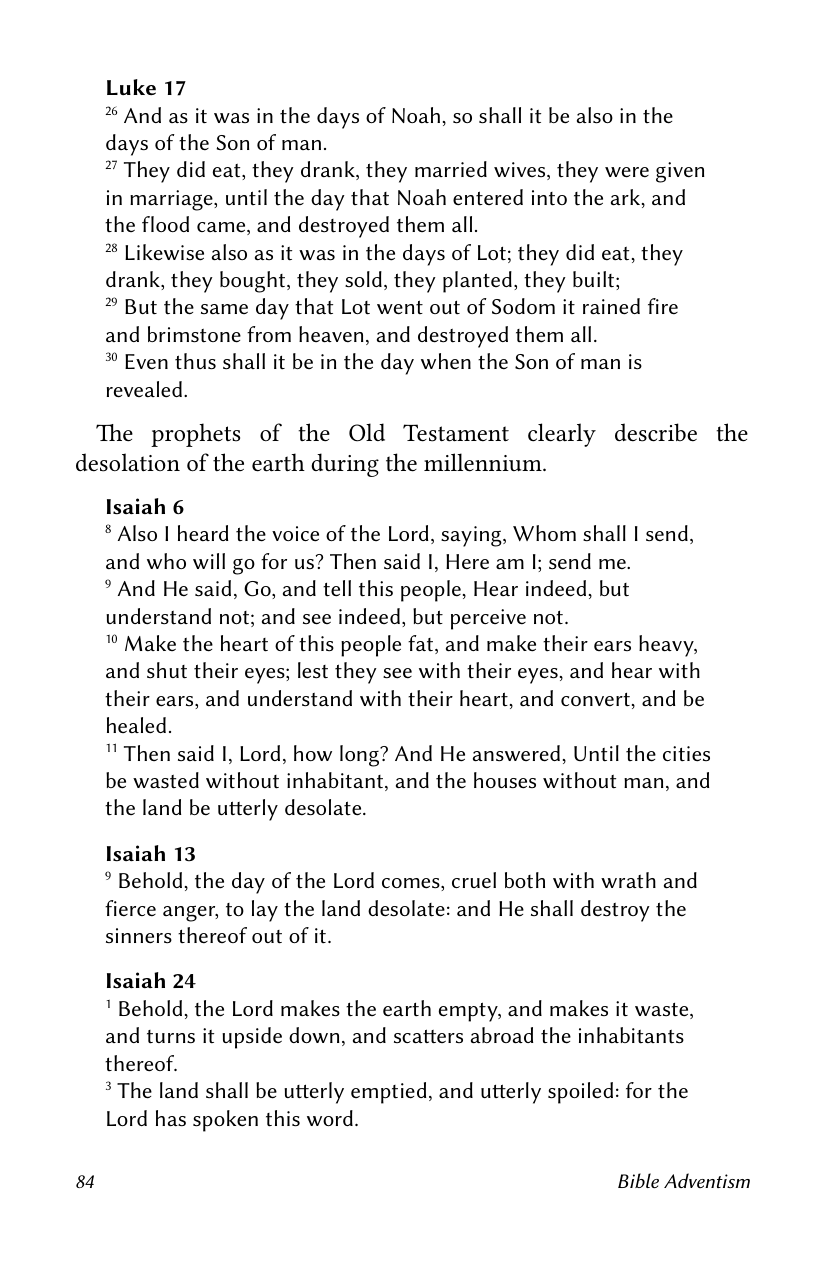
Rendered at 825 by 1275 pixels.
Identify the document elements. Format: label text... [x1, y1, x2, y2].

text 26 And as it was in the days of Noah, so shall it be also in the days of the Son of man. [105, 103, 720, 156]
text 29 But the same day that Lot went out of Sodom it rained fire and brimstone from heaven, and destroyed them all. [105, 294, 720, 348]
text 1 Behold, the Lord makes the earth empty, and makes it waste, and turns it upside down, and scatters abroad the inhabitants thereof. [105, 996, 720, 1077]
text The prophets of the Old Testament clearly describe the desolation of the earth during the millennium. [75, 419, 750, 477]
text Isaiah 24 [105, 968, 750, 994]
text 28 Likewise also as it was in the days of Lot; they did eat, they drank, they bought, they sold, they planted, they built; [105, 239, 720, 293]
text 27 They did eat, they drank, they married wives, they were given in marriage, until the day that Noah entered into the ark, and the flood came, and destroyed them all. [105, 157, 720, 238]
text Luke 17 [105, 75, 750, 101]
text 30 Even thus shall it be in the day when the Son of man is revealed. [105, 349, 720, 403]
text 9 Behold, the day of the Lord comes, cruel both with wrath and fierce anger, to lay the land desolate: and He shall destroy the sinners thereof out of it. [105, 868, 720, 949]
text Isaiah 6 [105, 494, 750, 520]
text 10 Make the heart of this people fat, and make their ears heavy, and shut their eyes; lest they see with their eyes, and hear with their ears, and understand with their heart, and convert, and be healed. [105, 631, 720, 739]
text 11 Then said I, Lord, how long? And He answered, Until the cities be wasted without inhabitant, and the houses without man, and the land be utterly desolate. [105, 741, 720, 821]
text 9 And He said, Go, and tell this people, Hear indeed, but understand not; and see indeed, but perceive not. [105, 576, 720, 630]
text 3 The land shall be utterly emptied, and utterly spoiled: for the Lord has spoken this word. [105, 1078, 720, 1132]
text 8 Also I heard the voice of the Lord, saying, Whom shall I send, and who will go for us? Then said I, Here am I; send me. [105, 521, 720, 575]
text Isaiah 13 [105, 841, 750, 867]
